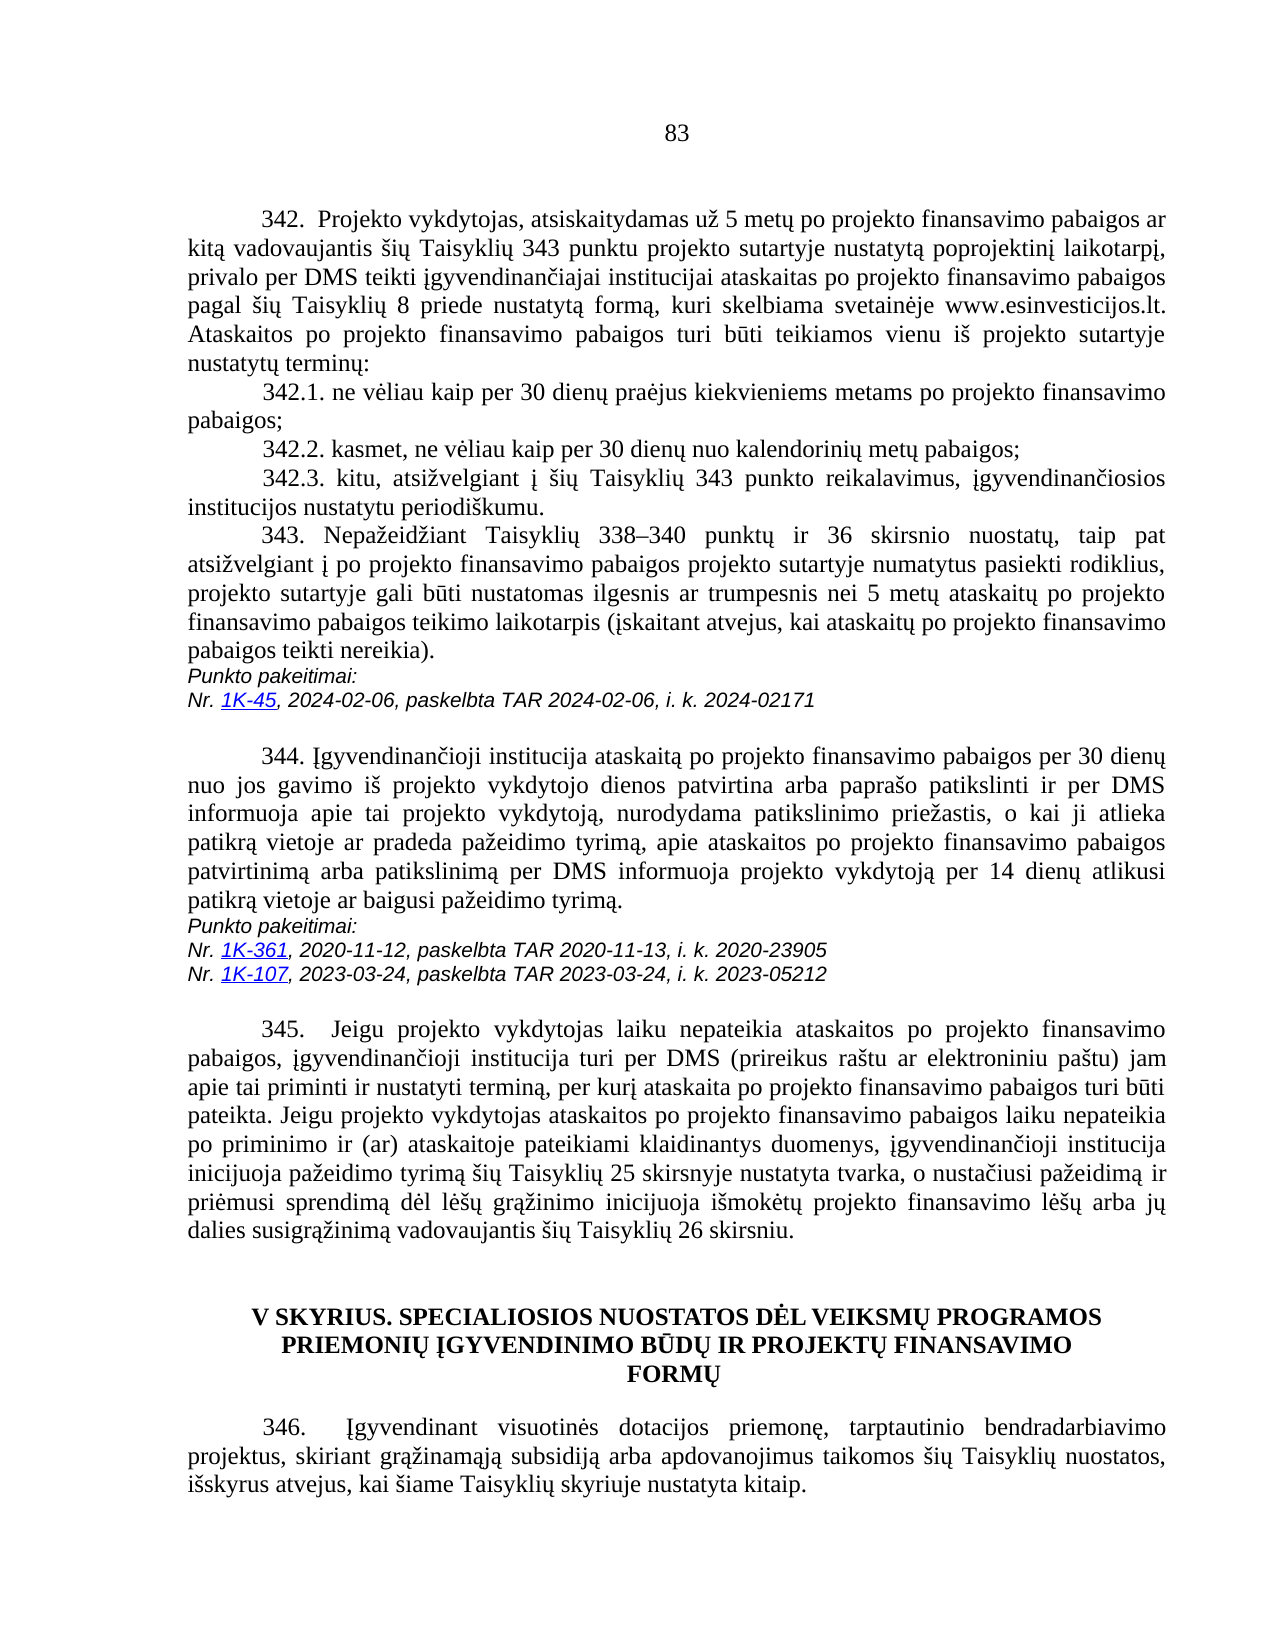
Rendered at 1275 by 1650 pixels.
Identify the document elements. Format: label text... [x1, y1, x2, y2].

text 342.1. ne vėliau kaip per 30 dienų praėjus kiekvieniems metams po projekto finansavimo pabaigos; [187, 377, 1167, 434]
text 342.2. kasmet, ne vėliau kaip per 30 dienų nuo kalendorinių metų pabaigos; [187, 434, 1167, 463]
text V SKYRIUS. SPECIALIOSIOS NUOSTATOS DĖL VEIKSMŲ PROGRAMOS PRIEMONIŲ ĮGYVENDINIMO BŪDŲ IR PROJEKTŲ FINANSAVIMO FORMŲ [246, 1302, 1107, 1388]
text 343. Nepažeidžiant Taisyklių 338–340 punktų ir 36 skirsnio nuostatų, taip pat atsižvelgiant į po projekto finansavimo pabaigos projekto sutartyje numatytus pasiekti rodiklius, projekto sutartyje gali būti nustatomas ilgesnis ar trumpesnis nei 5 metų ataskaitų po projekto finansavimo pabaigos teikimo laikotarpis (įskaitant atvejus, kai ataskaitų po projekto finansavimo pabaigos teikti nereikia). [187, 521, 1167, 664]
text Punkto pakeitimai: [187, 664, 1167, 688]
text 344. Įgyvendinančioji institucija ataskaitą po projekto finansavimo pabaigos per 30 dienų nuo jos gavimo iš projekto vykdytojo dienos patvirtina arba paprašo patikslinti ir per DMS informuoja apie tai projekto vykdytoją, nurodydama patikslinimo priežastis, o kai ji atlieka patikrą vietoje ar pradeda pažeidimo tyrimą, apie ataskaitos po projekto finansavimo pabaigos patvirtinimą arba patikslinimą per DMS informuoja projekto vykdytoją per 14 dienų atlikusi patikrą vietoje ar baigusi pažeidimo tyrimą. [187, 741, 1167, 913]
text 342.3. kitu, atsižvelgiant į šių Taisyklių 343 punkto reikalavimus, įgyvendinančiosios institucijos nustatytu periodiškumu. [187, 463, 1167, 521]
text Nr. 1K-361, 2020-11-12, paskelbta TAR 2020-11-13, i. k. 2020-23905 [187, 937, 1167, 961]
text 346. Įgyvendinant visuotinės dotacijos priemonę, tarptautinio bendradarbiavimo projektus, skiriant grąžinamąją subsidiją arba apdovanojimus taikomos šių Taisyklių nuostatos, išskyrus atvejus, kai šiame Taisyklių skyriuje nustatyta kitaip. [187, 1412, 1167, 1498]
text Nr. 1K-45, 2024-02-06, paskelbta TAR 2024-02-06, i. k. 2024-02171 [187, 688, 1167, 712]
text 342. Projekto vykdytojas, atsiskaitydamas už 5 metų po projekto finansavimo pabaigos ar kitą vadovaujantis šių Taisyklių 343 punktu projekto sutartyje nustatytą poprojektinį laikotarpį, privalo per DMS teikti įgyvendinančiajai institucijai ataskaitas po projekto finansavimo pabaigos pagal šių Taisyklių 8 priede nustatytą formą, kuri skelbiama svetainėje www.esinvesticijos.lt. Ataskaitos po projekto finansavimo pabaigos turi būti teikiamos vienu iš projekto sutartyje nustatytų terminų: [187, 204, 1167, 377]
text Nr. 1K-107, 2023-03-24, paskelbta TAR 2023-03-24, i. k. 2023-05212 [187, 961, 1167, 985]
text Punkto pakeitimai: [187, 913, 1167, 937]
text 345. Jeigu projekto vykdytojas laiku nepateikia ataskaitos po projekto finansavimo pabaigos, įgyvendinančioji institucija turi per DMS (prireikus raštu ar elektroniniu paštu) jam apie tai priminti ir nustatyti terminą, per kurį ataskaita po projekto finansavimo pabaigos turi būti pateikta. Jeigu projekto vykdytojas ataskaitos po projekto finansavimo pabaigos laiku nepateikia po priminimo ir (ar) ataskaitoje pateikiami klaidinantys duomenys, įgyvendinančioji institucija inicijuoja pažeidimo tyrimą šių Taisyklių 25 skirsnyje nustatyta tvarka, o nustačiusi pažeidimą ir priėmusi sprendimą dėl lėšų grąžinimo inicijuoja išmokėtų projekto finansavimo lėšų arba jų dalies susigrąžinimą vadovaujantis šių Taisyklių 26 skirsniu. [187, 1014, 1167, 1244]
